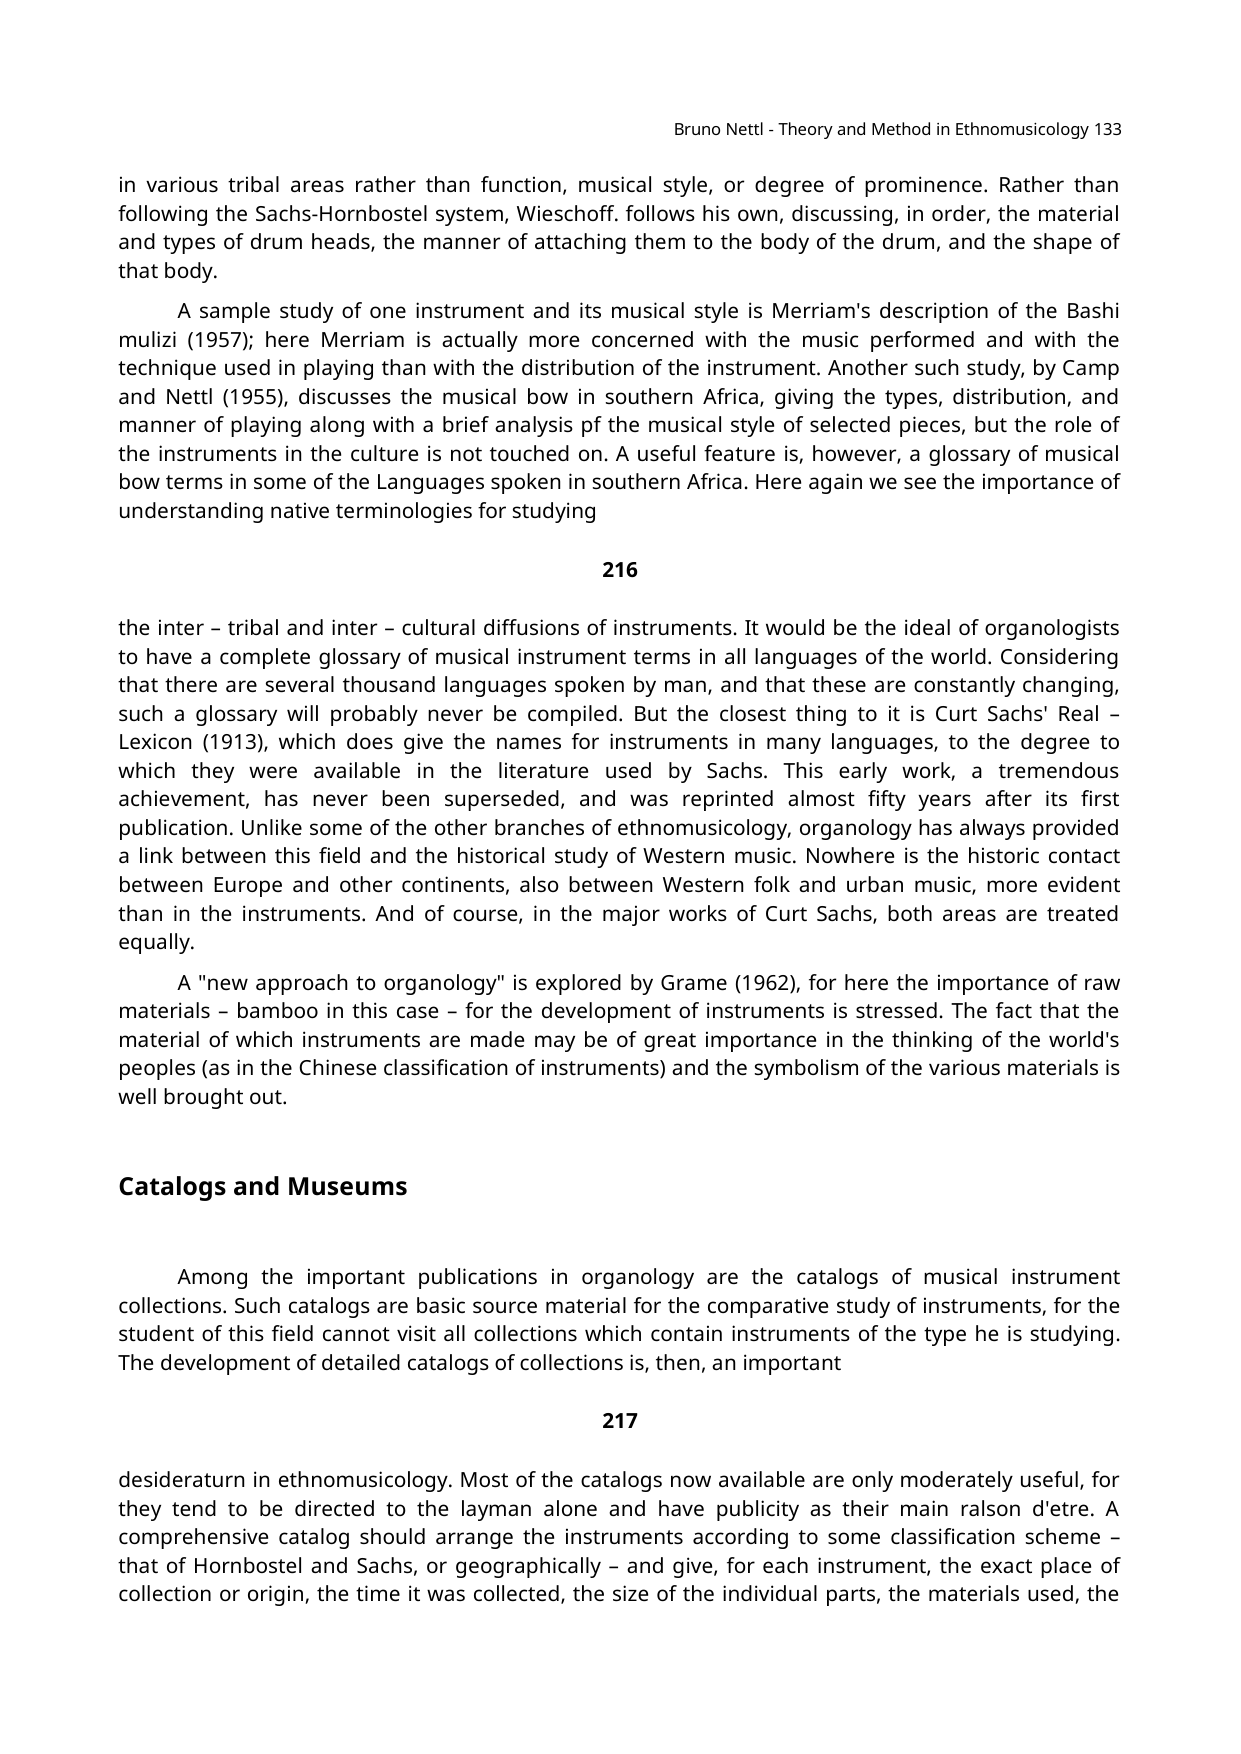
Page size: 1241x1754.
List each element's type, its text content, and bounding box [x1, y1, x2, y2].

text A sample study of one instrument and its musical style is Merriam's description of the Bashi mulizi (1957); here Merriam is actually more concerned with the music performed and with the technique used in playing than with the distribution of the instrument. Another such study, by Camp and Nettl (1955), discusses the musical bow in southern Africa, giving the types, distribution, and manner of playing along with a brief analysis pf the musical style of selected pieces, but the role of the instruments in the culture is not touched on. A useful feature is, however, a glossary of musical bow terms in some of the Languages spoken in southern Africa. Here again we see the importance of understanding native terminologies for studying [118, 296, 1122, 524]
text in various tribal areas rather than function, musical style, or degree of prominence. Rather than following the Sachs-Hornbostel system, Wieschoff. follows his own, discussing, in order, the material and types of drum heads, the manner of attaching them to the body of the drum, and the shape of that body. [118, 170, 1122, 284]
text desideraturn in ethnomusicology. Most of the catalogs now available are only moderately useful, for they tend to be directed to the layman alone and have publicity as their main ralson d'etre. A comprehensive catalog should arrange the instruments according to some classification scheme – that of Hornbostel and Sachs, or geographically – and give, for each instrument, the exact place of collection or origin, the time it was collected, the size of the individual parts, the materials used, the [118, 1465, 1122, 1608]
text A "new approach to organology" is explored by Grame (1962), for here the importance of raw materials – bamboo in this case – for the development of instruments is stressed. The fact that the material of which instruments are made may be of great importance in the thinking of the world's peoples (as in the Chinese classification of instruments) and the symbolism of the various materials is well brought out. [118, 967, 1122, 1110]
text 216 [118, 554, 1122, 583]
text the inter – tribal and inter – cultural diffusions of instruments. It would be the ideal of organologists to have a complete glossary of musical instrument terms in all languages of the world. Considering that there are several thousand languages spoken by man, and that these are constantly changing, such a glossary will probably never be compiled. But the closest thing to it is Curt Sachs' Real – Lexicon (1913), which does give the names for instruments in many languages, to the degree to which they were available in the literature used by Sachs. This early work, a tremendous achievement, has never been superseded, and was reprinted almost fifty years after its first publication. Unlike some of the other branches of ethnomusicology, organology has always provided a link between this field and the historical study of Western music. Nowhere is the historic contact between Europe and other continents, also between Western folk and urban music, more evident than in the instruments. And of course, in the major works of Curt Sachs, both areas are treated equally. [118, 613, 1122, 956]
text Among the important publications in organology are the catalogs of musical instrument collections. Such catalogs are basic source material for the comparative study of instruments, for the student of this field cannot visit all collections which contain instruments of the type he is studying. The development of detailed catalogs of collections is, then, an important [118, 1262, 1122, 1376]
subtitle Catalogs and Museums [118, 1169, 1122, 1203]
text 217 [118, 1406, 1122, 1435]
